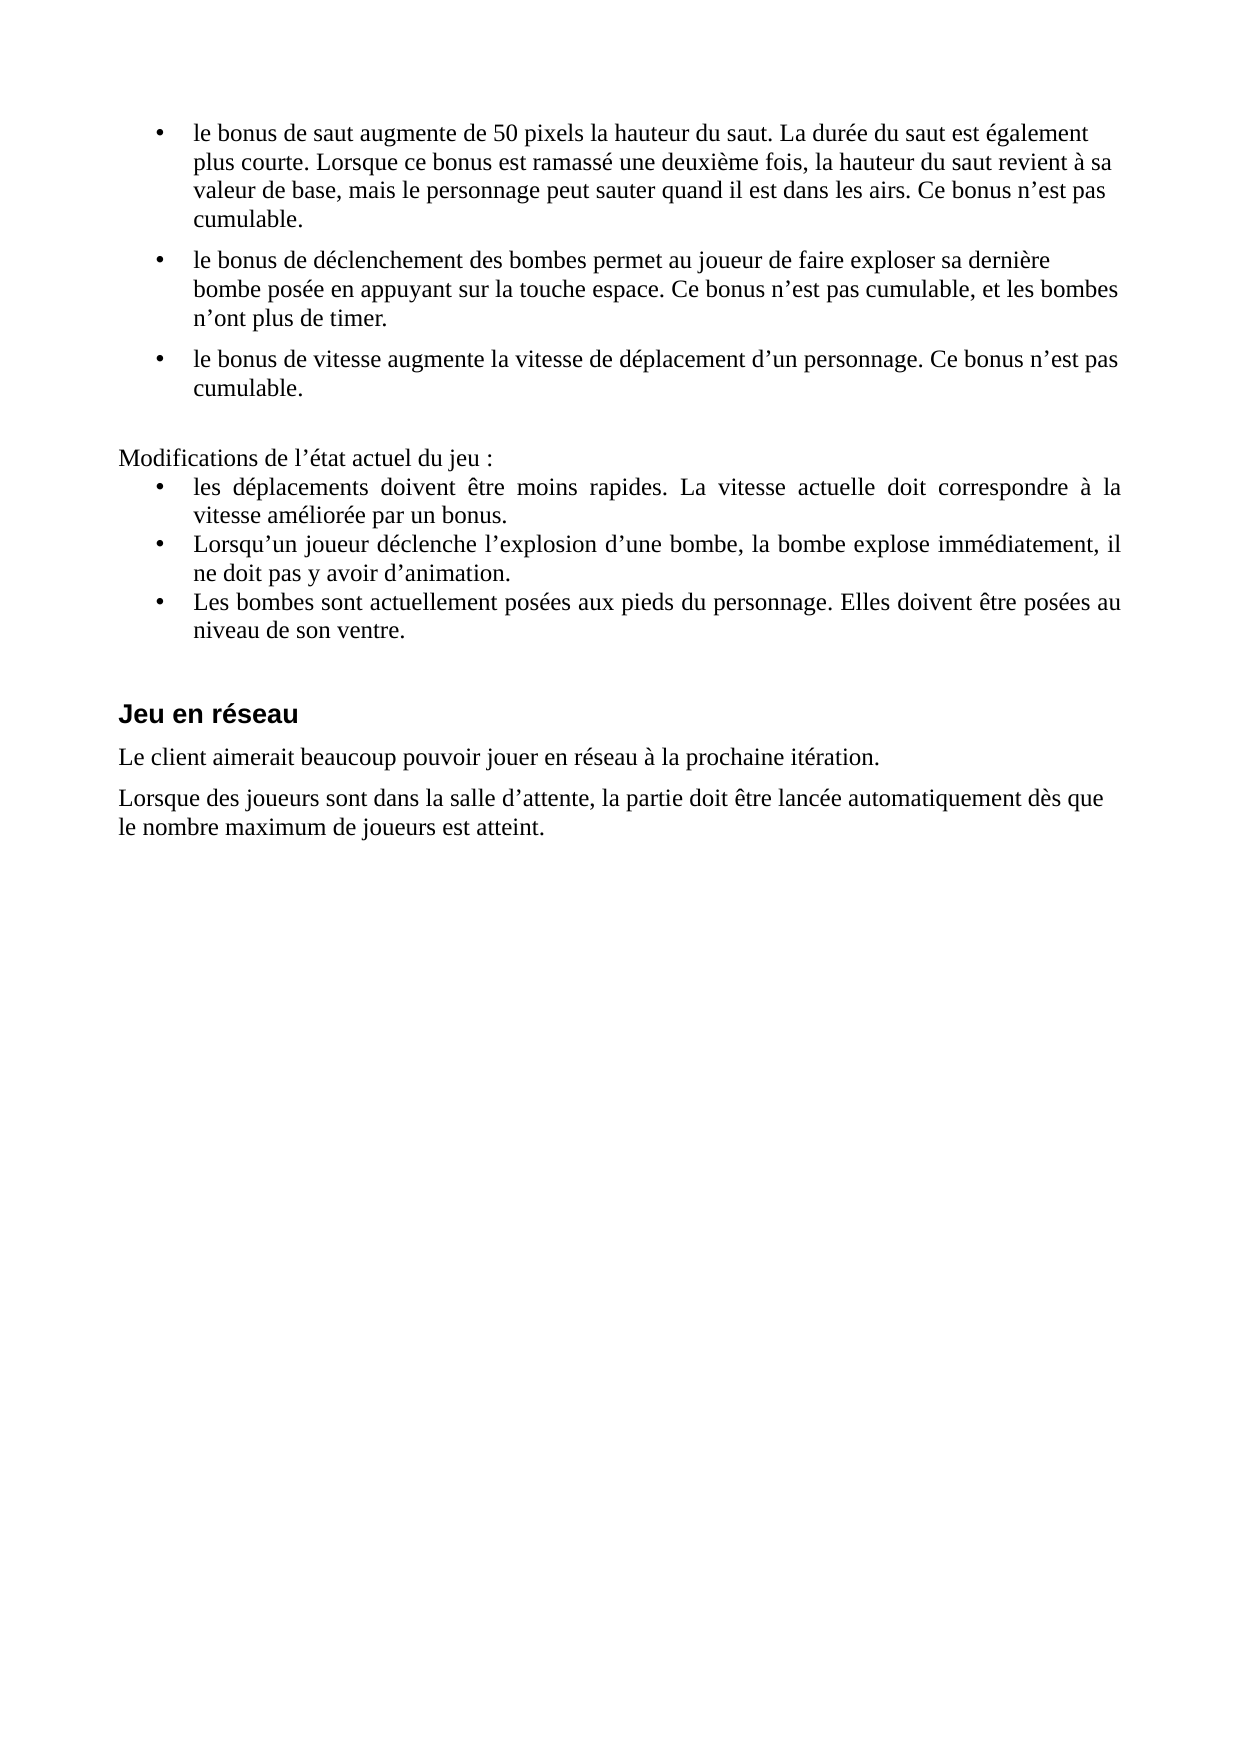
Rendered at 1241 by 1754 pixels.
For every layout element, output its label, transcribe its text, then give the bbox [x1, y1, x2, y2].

list les déplacements doivent être moins rapides. La vitesse actuelle doit correspondre à la vitesse améliorée par un bonus. [156, 472, 1122, 529]
text Modifications de l’état actuel du jeu : [118, 443, 1122, 472]
text Lorsque des joueurs sont dans la salle d’attente, la partie doit être lancée automatiquement dès que le nombre maximum de joueurs est atteint. [118, 783, 1122, 841]
list Lorsqu’un joueur déclenche l’explosion d’une bombe, la bombe explose immédiatement, il ne doit pas y avoir d’animation. [156, 529, 1122, 587]
list le bonus de saut augmente de 50 pixels la hauteur du saut. La durée du saut est également plus courte. Lorsque ce bonus est ramassé une deuxième fois, la hauteur du saut revient à sa valeur de base, mais le personnage peut sauter quand il est dans les airs. Ce bonus n’est pas cumulable. [156, 118, 1122, 233]
list Les bombes sont actuellement posées aux pieds du personnage. Elles doivent être posées au niveau de son ventre. [156, 587, 1122, 644]
text Le client aimerait beaucoup pouvoir jouer en réseau à la prochaine itération. [118, 742, 1122, 771]
list le bonus de déclenchement des bombes permet au joueur de faire exploser sa dernière bombe posée en appuyant sur la touche espace. Ce bonus n’est pas cumulable, et les bombes n’ont plus de timer. [156, 246, 1122, 332]
subtitle Jeu en réseau [118, 698, 1122, 729]
list le bonus de vitesse augmente la vitesse de déplacement d’un personnage. Ce bonus n’est pas cumulable. [156, 344, 1122, 402]
